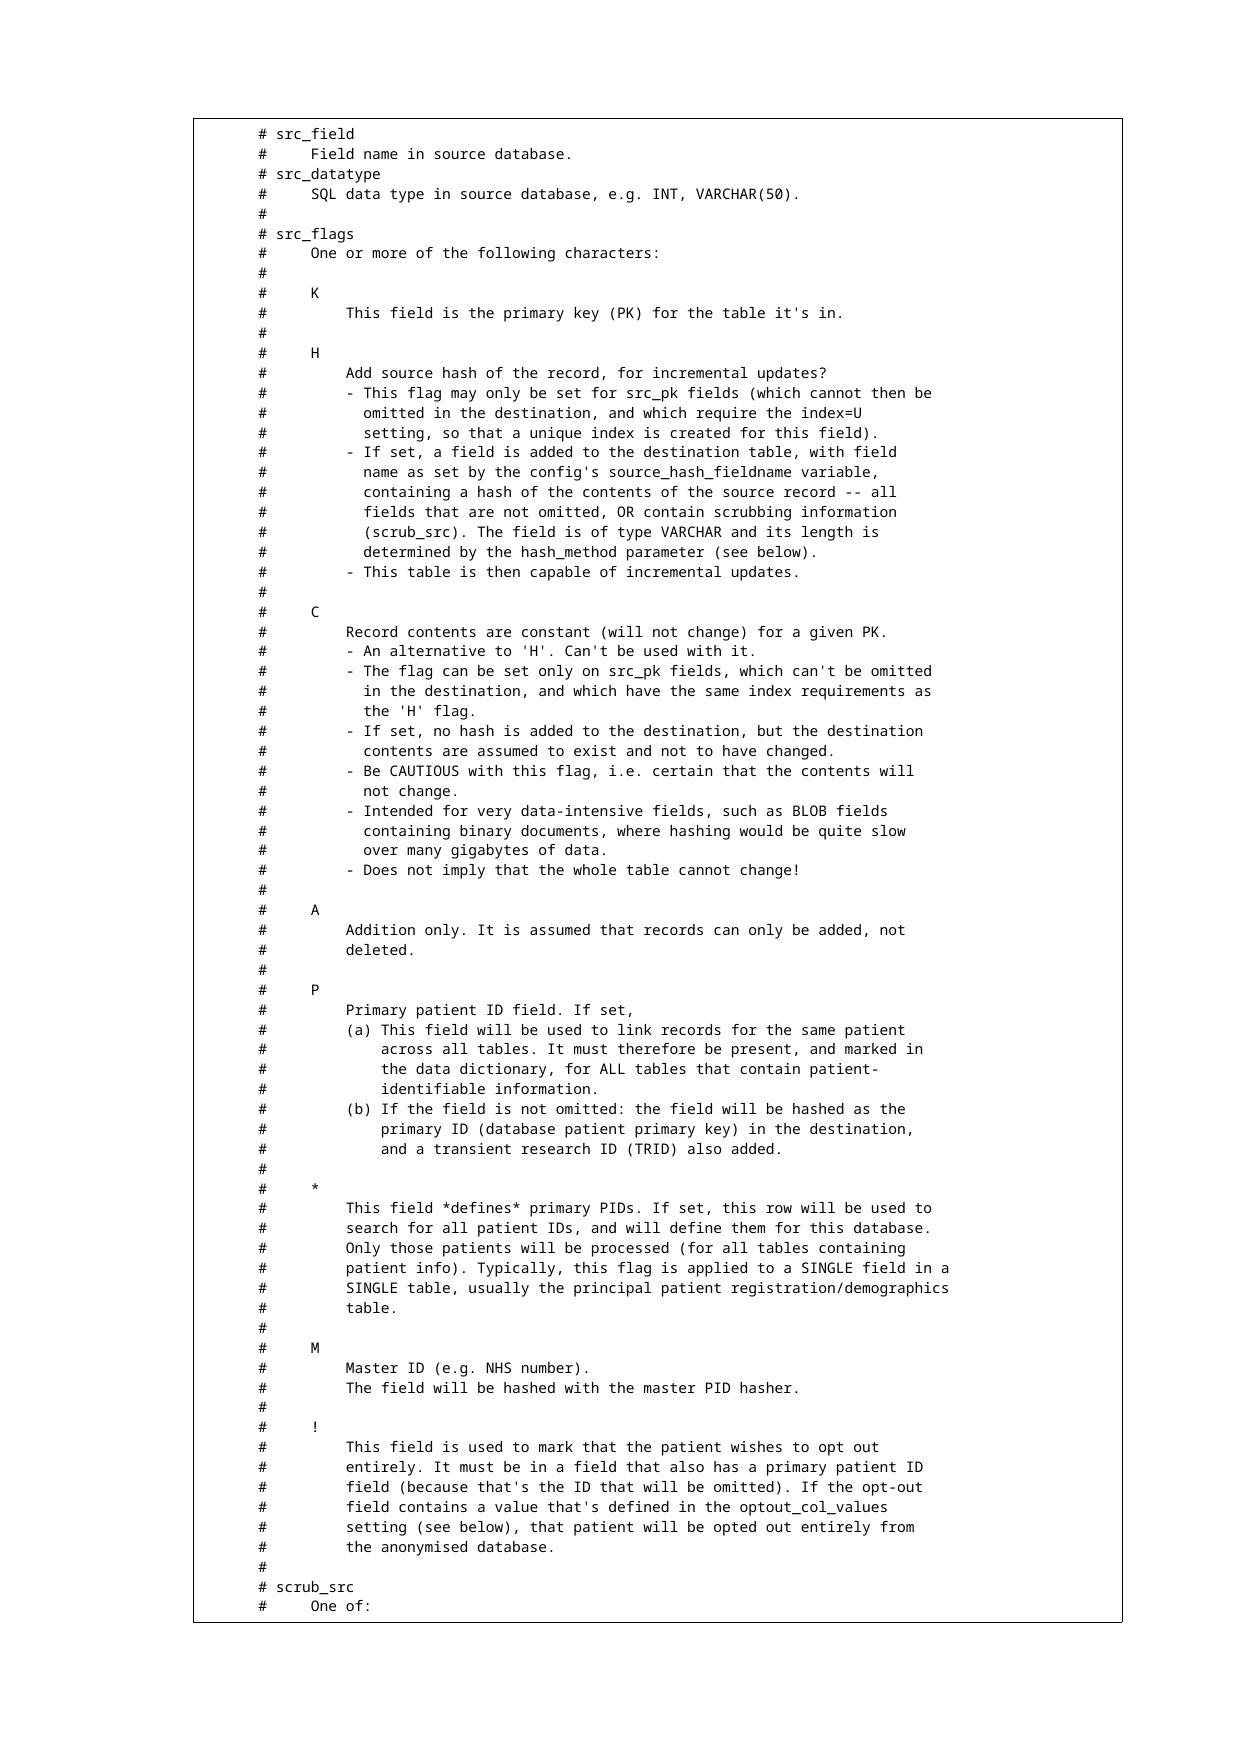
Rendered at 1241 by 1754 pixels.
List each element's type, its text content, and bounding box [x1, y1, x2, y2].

table_header # src_field # Field name in source database. # src_datatype # SQL data type in source database, e.g. INT, VARCHAR(50). # # src_flags # One or more of the following characters: # # K # This field is the primary key (PK) for the table it's in. # # H # Add source hash of the record, for incremental updates? # - This flag may only be set for src_pk fields (which cannot then be # omitted in the destination, and which require the index=U # setting, so that a unique index is created for this field). # - If set, a field is added to the destination table, with field # name as set by the config's source_hash_fieldname variable, # containing a hash of the contents of the source record -- all # fields that are not omitted, OR contain scrubbing information # (scrub_src). The field is of type VARCHAR and its length is # determined by the hash_method parameter (see below). # - This table is then capable of incremental updates. # # C # Record contents are constant (will not change) for a given PK. # - An alternative to 'H'. Can't be used with it. # - The flag can be set only on src_pk fields, which can't be omitted # in the destination, and which have the same index requirements as # the 'H' flag. # - If set, no hash is added to the destination, but the destination # contents are assumed to exist and not to have changed. # - Be CAUTIOUS with this flag, i.e. certain that the contents will # not change. # - Intended for very data-intensive fields, such as BLOB fields # containing binary documents, where hashing would be quite slow # over many gigabytes of data. # - Does not imply that the whole table cannot change! # # A # Addition only. It is assumed that records can only be added, not # deleted. # # P # Primary patient ID field. If set, # (a) This field will be used to link records for the same patient # across all tables. It must therefore be present, and marked in # the data dictionary, for ALL tables that contain patient- # identifiable information. # (b) If the field is not omitted: the field will be hashed as the # primary ID (database patient primary key) in the destination, # and a transient research ID (TRID) also added. # # * # This field *defines* primary PIDs. If set, this row will be used to # search for all patient IDs, and will define them for this database. # Only those patients will be processed (for all tables containing # patient info). Typically, this flag is applied to a SINGLE field in a # SINGLE table, usually the principal patient registration/demographics # table. # # M # Master ID (e.g. NHS number). # The field will be hashed with the master PID hasher. # # ! # This field is used to mark that the patient wishes to opt out # entirely. It must be in a field that also has a primary patient ID # field (because that's the ID that will be omitted). If the opt-out # field contains a value that's defined in the optout_col_values # setting (see below), that patient will be opted out entirely from # the anonymised database. # # scrub_src # One of: [194, 119, 1122, 1622]
